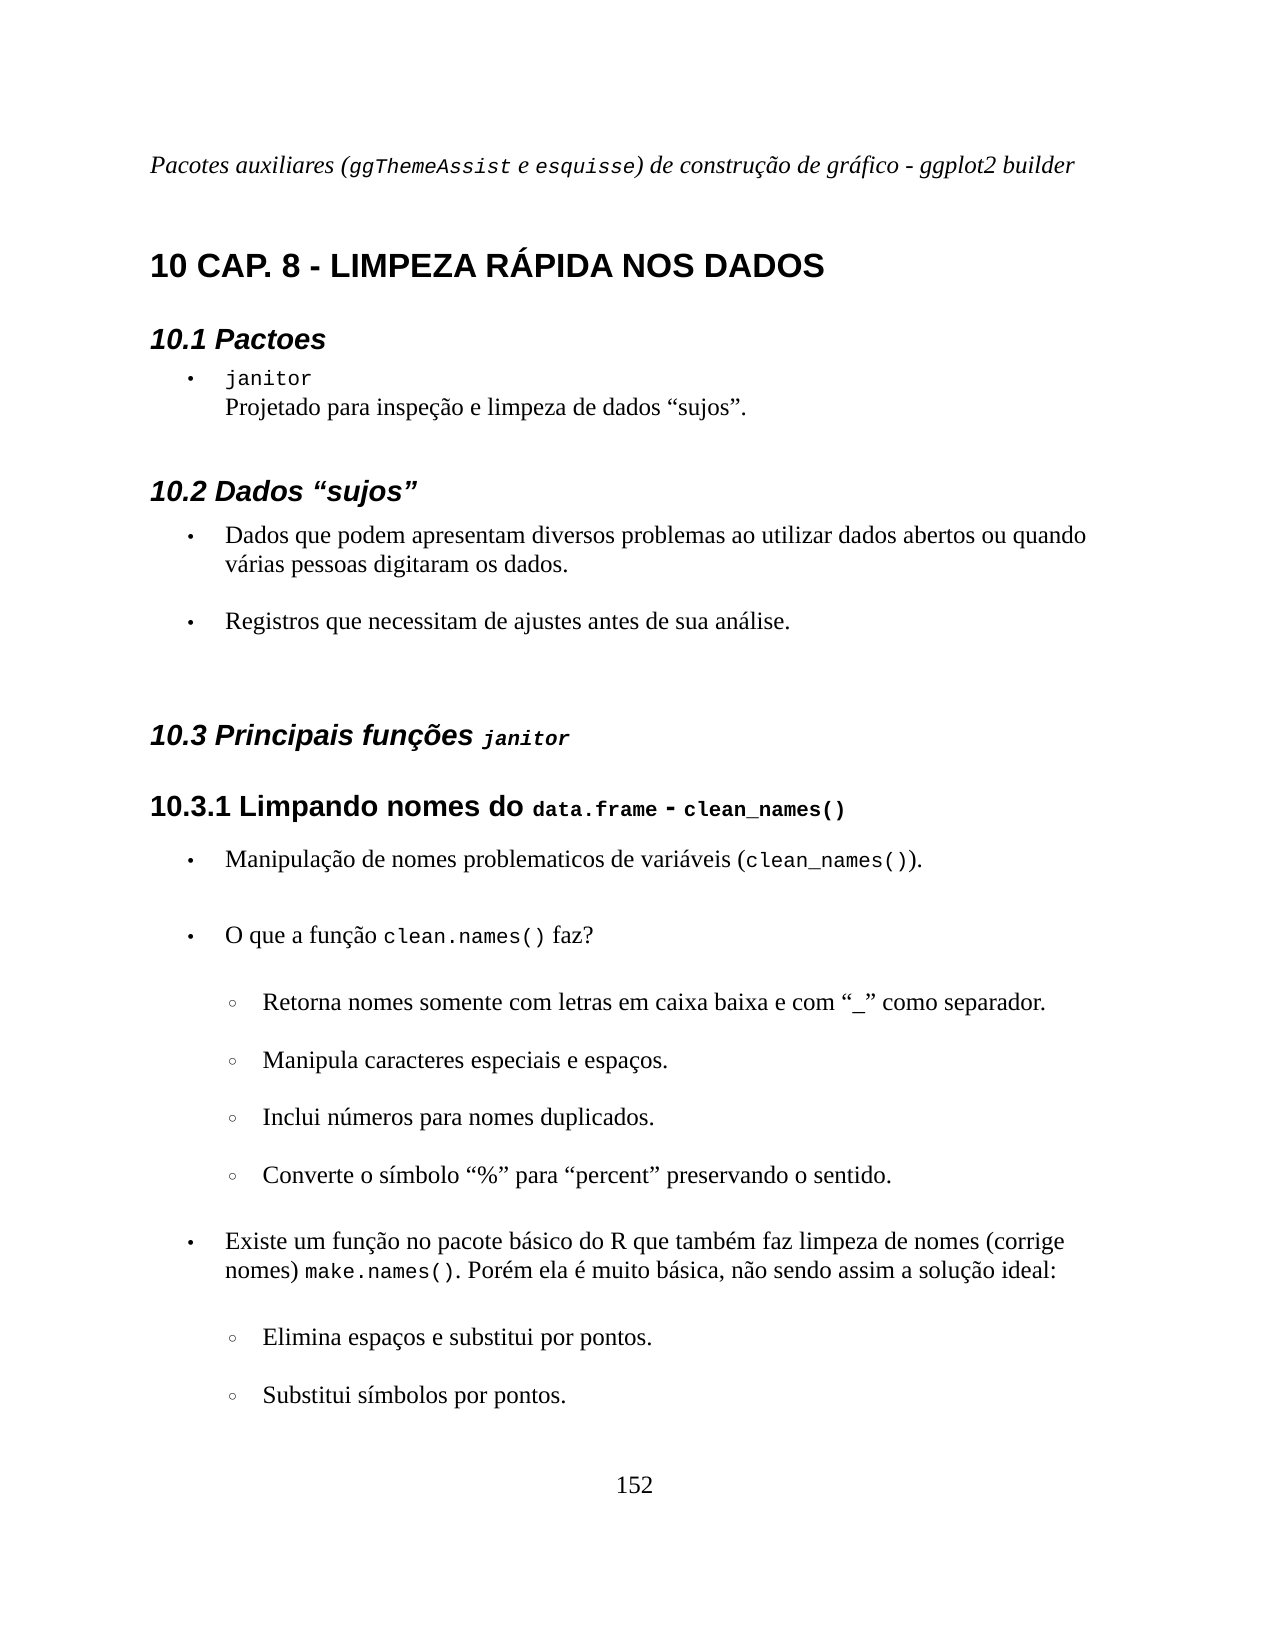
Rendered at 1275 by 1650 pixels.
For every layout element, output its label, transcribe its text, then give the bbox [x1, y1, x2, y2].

list Dados que podem apresentam diversos problemas ao utilizar dados abertos ou quando várias pessoas digitaram os dados. [187, 520, 1125, 606]
list Inclui números para nomes duplicados. [225, 1102, 1125, 1160]
list Retorna nomes somente com letras em caixa baixa e com “_” como separador. [225, 987, 1125, 1045]
list Converte o símbolo “%” para “percent” preservando o sentido. [225, 1160, 1125, 1217]
text Pacotes auxiliares (ggThemeAssist e esquisse) de construção de gráfico - ggplot2 builder [150, 150, 1125, 179]
list Manipulação de nomes problematicos de variáveis (clean_names()). [187, 844, 1125, 902]
list janitor Projetado para inspeção e limpeza de dados “sujos”. [187, 368, 1125, 449]
subtitle 10.3 Principais funções janitor [150, 718, 1125, 751]
subtitle 10.2 Dados “sujos” [150, 474, 1125, 508]
list Substitui símbolos por pontos. [225, 1380, 1125, 1437]
list O que a função clean.names() faz? [187, 920, 1125, 978]
subtitle 10.3.1 Limpando nomes do data.frame - clean_names() [150, 789, 1125, 822]
list Manipula caracteres especiais e espaços. [225, 1045, 1125, 1102]
list Registros que necessitam de ajustes antes de sua análise. [187, 606, 1125, 664]
subtitle 10 CAP. 8 - LIMPEZA RÁPIDA NOS DADOS [150, 246, 1125, 284]
list Elimina espaços e substitui por pontos. [225, 1322, 1125, 1380]
list Existe um função no pacote básico do R que também faz limpeza de nomes (corrige nomes) make.names(). Porém ela é muito básica, não sendo assim a solução ideal: [187, 1226, 1125, 1313]
subtitle 10.1 Pactoes [150, 322, 1125, 356]
